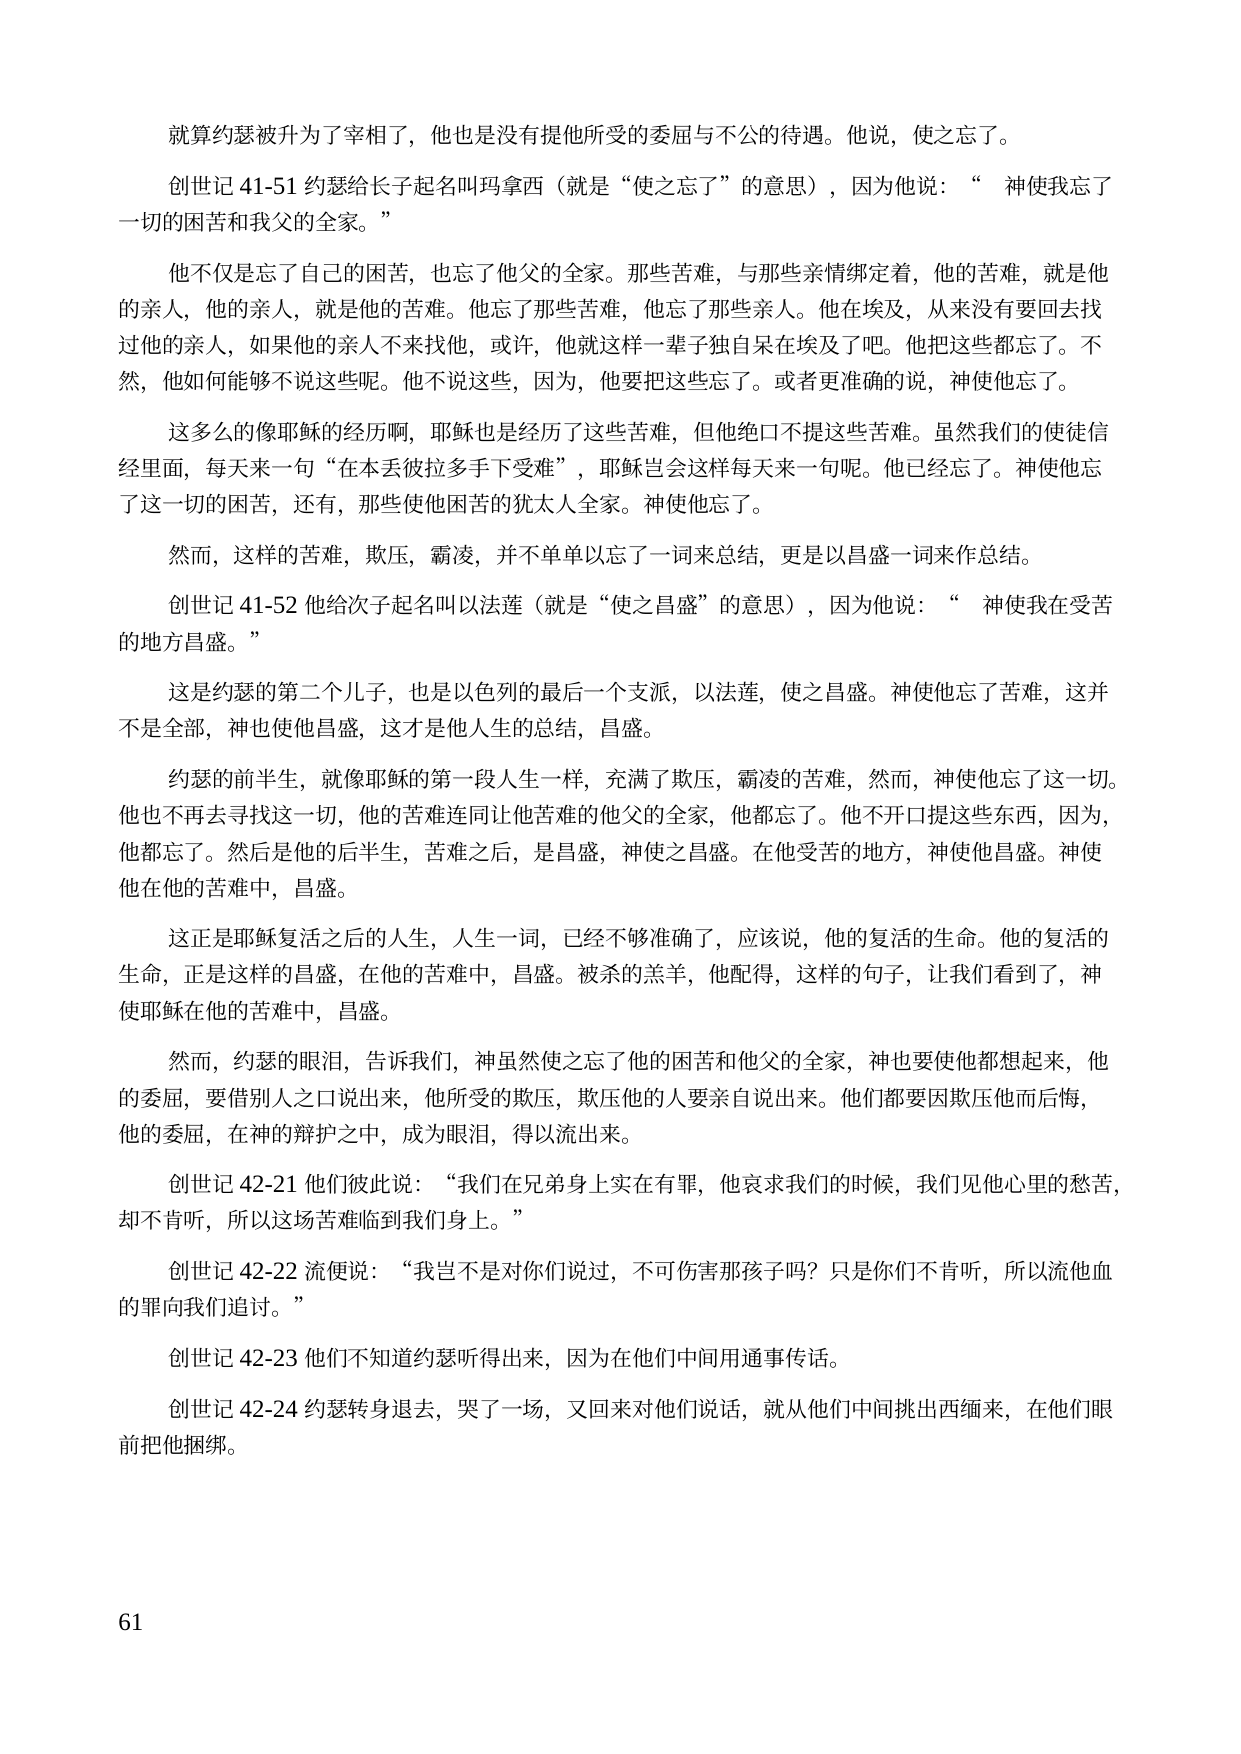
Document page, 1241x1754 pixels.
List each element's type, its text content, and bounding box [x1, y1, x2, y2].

text 这多么的像耶稣的经历啊，耶稣也是经历了这些苦难，但他绝口不提这些苦难。虽然我们的使徒信经里面，每天来一句“在本丢彼拉多手下受难”，耶稣岂会这样每天来一句呢。他已经忘了。神使他忘了这一切的困苦，还有，那些使他困苦的犹太人全家。神使他忘了。 [118, 415, 1122, 519]
text 然而，这样的苦难，欺压，霸凌，并不单单以忘了一词来总结，更是以昌盛一词来作总结。 [118, 538, 1122, 569]
text 创世记 42-21 他们彼此说：“我们在兄弟身上实在有罪，他哀求我们的时候，我们见他心里的愁苦，却不肯听，所以这场苦难临到我们身上。” [118, 1168, 1122, 1235]
text 创世记 42-23 他们不知道约瑟听得出来，因为在他们中间用通事传话。 [118, 1341, 1122, 1373]
text 约瑟的前半生，就像耶稣的第一段人生一样，充满了欺压，霸凌的苦难，然而，神使他忘了这一切。他也不再去寻找这一切，他的苦难连同让他苦难的他父的全家，他都忘了。他不开口提这些东西，因为，他都忘了。然后是他的后半生，苦难之后，是昌盛，神使之昌盛。在他受苦的地方，神使他昌盛。神使他在他的苦难中，昌盛。 [118, 762, 1122, 902]
text 他不仅是忘了自己的困苦，也忘了他父的全家。那些苦难，与那些亲情绑定着，他的苦难，就是他的亲人，他的亲人，就是他的苦难。他忘了那些苦难，他忘了那些亲人。他在埃及，从来没有要回去找过他的亲人，如果他的亲人不来找他，或许，他就这样一辈子独自呆在埃及了吧。他把这些都忘了。不然，他如何能够不说这些呢。他不说这些，因为，他要把这些忘了。或者更准确的说，神使他忘了。 [118, 256, 1122, 396]
text 创世记 41-51 约瑟给长子起名叫玛拿西（就是“使之忘了”的意思），因为他说：“ 神使我忘了一切的困苦和我父的全家。” [118, 169, 1122, 236]
text 这是约瑟的第二个儿子，也是以色列的最后一个支派，以法莲，使之昌盛。神使他忘了苦难，这并不是全部，神也使他昌盛，这才是他人生的总结，昌盛。 [118, 676, 1122, 743]
text 创世记 41-52 他给次子起名叫以法莲（就是“使之昌盛”的意思），因为他说：“ 神使我在受苦的地方昌盛。” [118, 589, 1122, 656]
text 创世记 42-22 流便说：“我岂不是对你们说过，不可伤害那孩子吗？只是你们不肯听，所以流他血的罪向我们追讨。” [118, 1254, 1122, 1322]
text 这正是耶稣复活之后的人生，人生一词，已经不够准确了，应该说，他的复活的生命。他的复活的生命，正是这样的昌盛，在他的苦难中，昌盛。被杀的羔羊，他配得，这样的句子，让我们看到了，神使耶稣在他的苦难中，昌盛。 [118, 922, 1122, 1025]
text 就算约瑟被升为了宰相了，他也是没有提他所受的委屈与不公的待遇。他说，使之忘了。 [118, 118, 1122, 149]
text 然而，约瑟的眼泪，告诉我们，神虽然使之忘了他的困苦和他父的全家，神也要使他都想起来，他的委屈，要借别人之口说出来，他所受的欺压，欺压他的人要亲自说出来。他们都要因欺压他而后悔，他的委屈，在神的辩护之中，成为眼泪，得以流出来。 [118, 1044, 1122, 1148]
text 创世记 42-24 约瑟转身退去，哭了一场，又回来对他们说话，就从他们中间挑出西缅来，在他们眼前把他捆绑。 [118, 1392, 1122, 1460]
